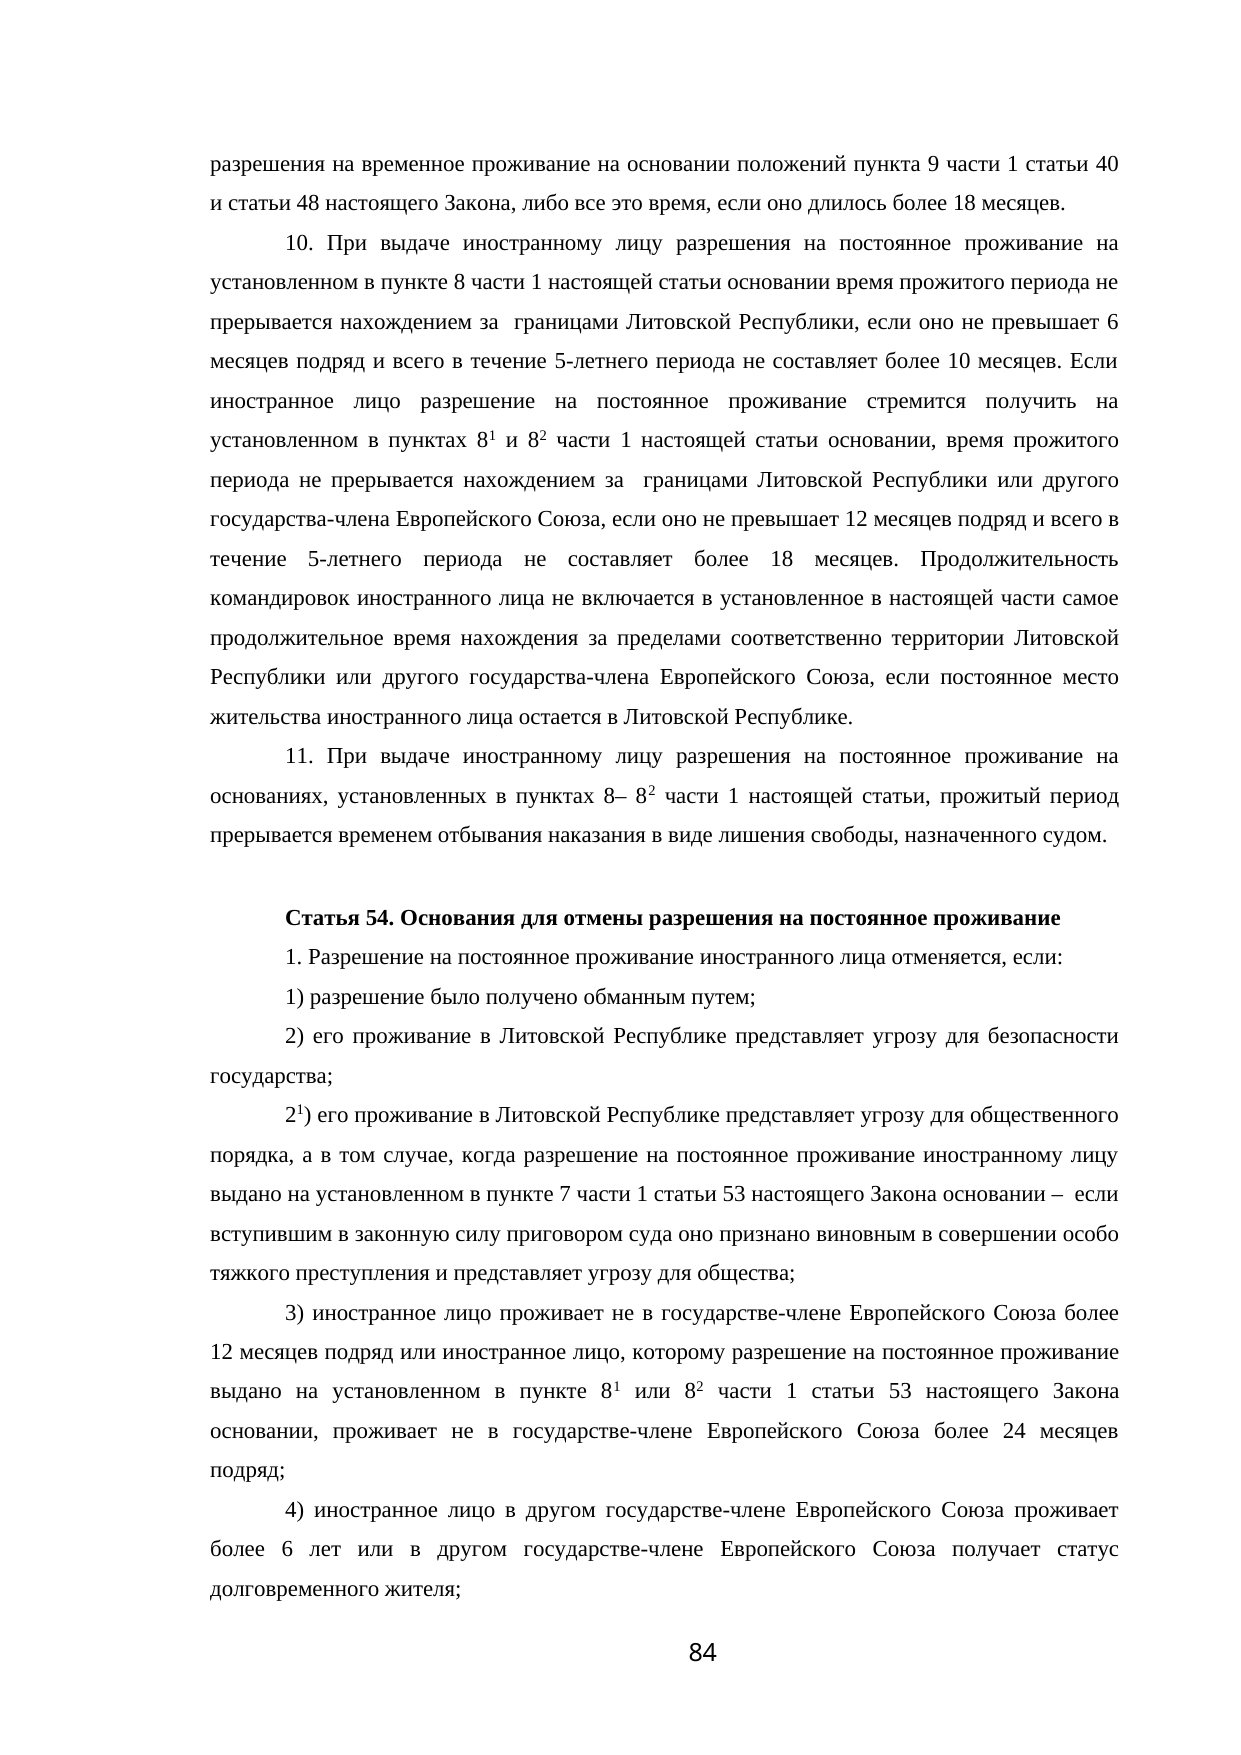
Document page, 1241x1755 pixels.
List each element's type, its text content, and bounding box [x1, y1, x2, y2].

text 2) его проживание в Литовской Республике представляет угрозу для безопасности государства; [210, 1022, 1120, 1088]
text разрешения на временное проживание на основании положений пункта 9 части 1 статьи 40 и статьи 48 настоящего Закона, либо все это время, если оно длилось более 18 месяцев. [210, 150, 1120, 216]
text 1) разрешение было получено обманным путем; [210, 983, 1120, 1009]
text 1. Разрешение на постоянное проживание иностранного лица отменяется, если: [210, 943, 1120, 969]
text 4) иностранное лицо в другом государстве-члене Европейского Союза проживает более 6 лет или в другом государстве-члене Европейского Союза получает статус долговременного жителя; [210, 1496, 1120, 1601]
text Статья 54. Основания для отмены разрешения на постоянное проживание [210, 904, 1120, 930]
text 10. При выдаче иностранному лицу разрешения на постоянное проживание на установленном в пункте 8 части 1 настоящей статьи основании время прожитого периода не прерывается нахождением за границами Литовской Республики, если оно не превышает 6 месяцев подряд и всего в течение 5-летнего периода не составляет более 10 месяцев. Если иностранное лицо разрешение на постоянное проживание стремится получить на установленном в пунктах 81 и 82 части 1 настоящей статьи основании, время прожитого периода не прерывается нахождением за границами Литовской Республики или другого государства-члена Европейского Союза, если оно не превышает 12 месяцев подряд и всего в течение 5-летнего периода не составляет более 18 месяцев. Продолжительность командировок иностранного лица не включается в установленное в настоящей части самое продолжительное время нахождения за пределами соответственно территории Литовской Республики или другого государства-члена Европейского Союза, если постоянное место жительства иностранного лица остается в Литовской Республике. [210, 229, 1120, 729]
text 21) его проживание в Литовской Республике представляет угрозу для общественного порядка, а в том случае, когда разрешение на постоянное проживание иностранному лицу выдано на установленном в пункте 7 части 1 статьи 53 настоящего Закона основании – если вступившим в законную силу приговором суда оно признано виновным в совершении особо тяжкого преступления и представляет угрозу для общества; [210, 1101, 1120, 1285]
text 11. При выдаче иностранному лицу разрешения на постоянное проживание на основаниях, установленных в пунктах 8– 82 части 1 настоящей статьи, прожитый период прерывается временем отбывания наказания в виде лишения свободы, назначенного судом. [210, 742, 1120, 847]
text 3) иностранное лицо проживает не в государстве-члене Европейского Союза более 12 месяцев подряд или иностранное лицо, которому разрешение на постоянное проживание выдано на установленном в пункте 81 или 82 части 1 статьи 53 настоящего Закона основании, проживает не в государстве-члене Европейского Союза более 24 месяцев подряд; [210, 1298, 1120, 1483]
